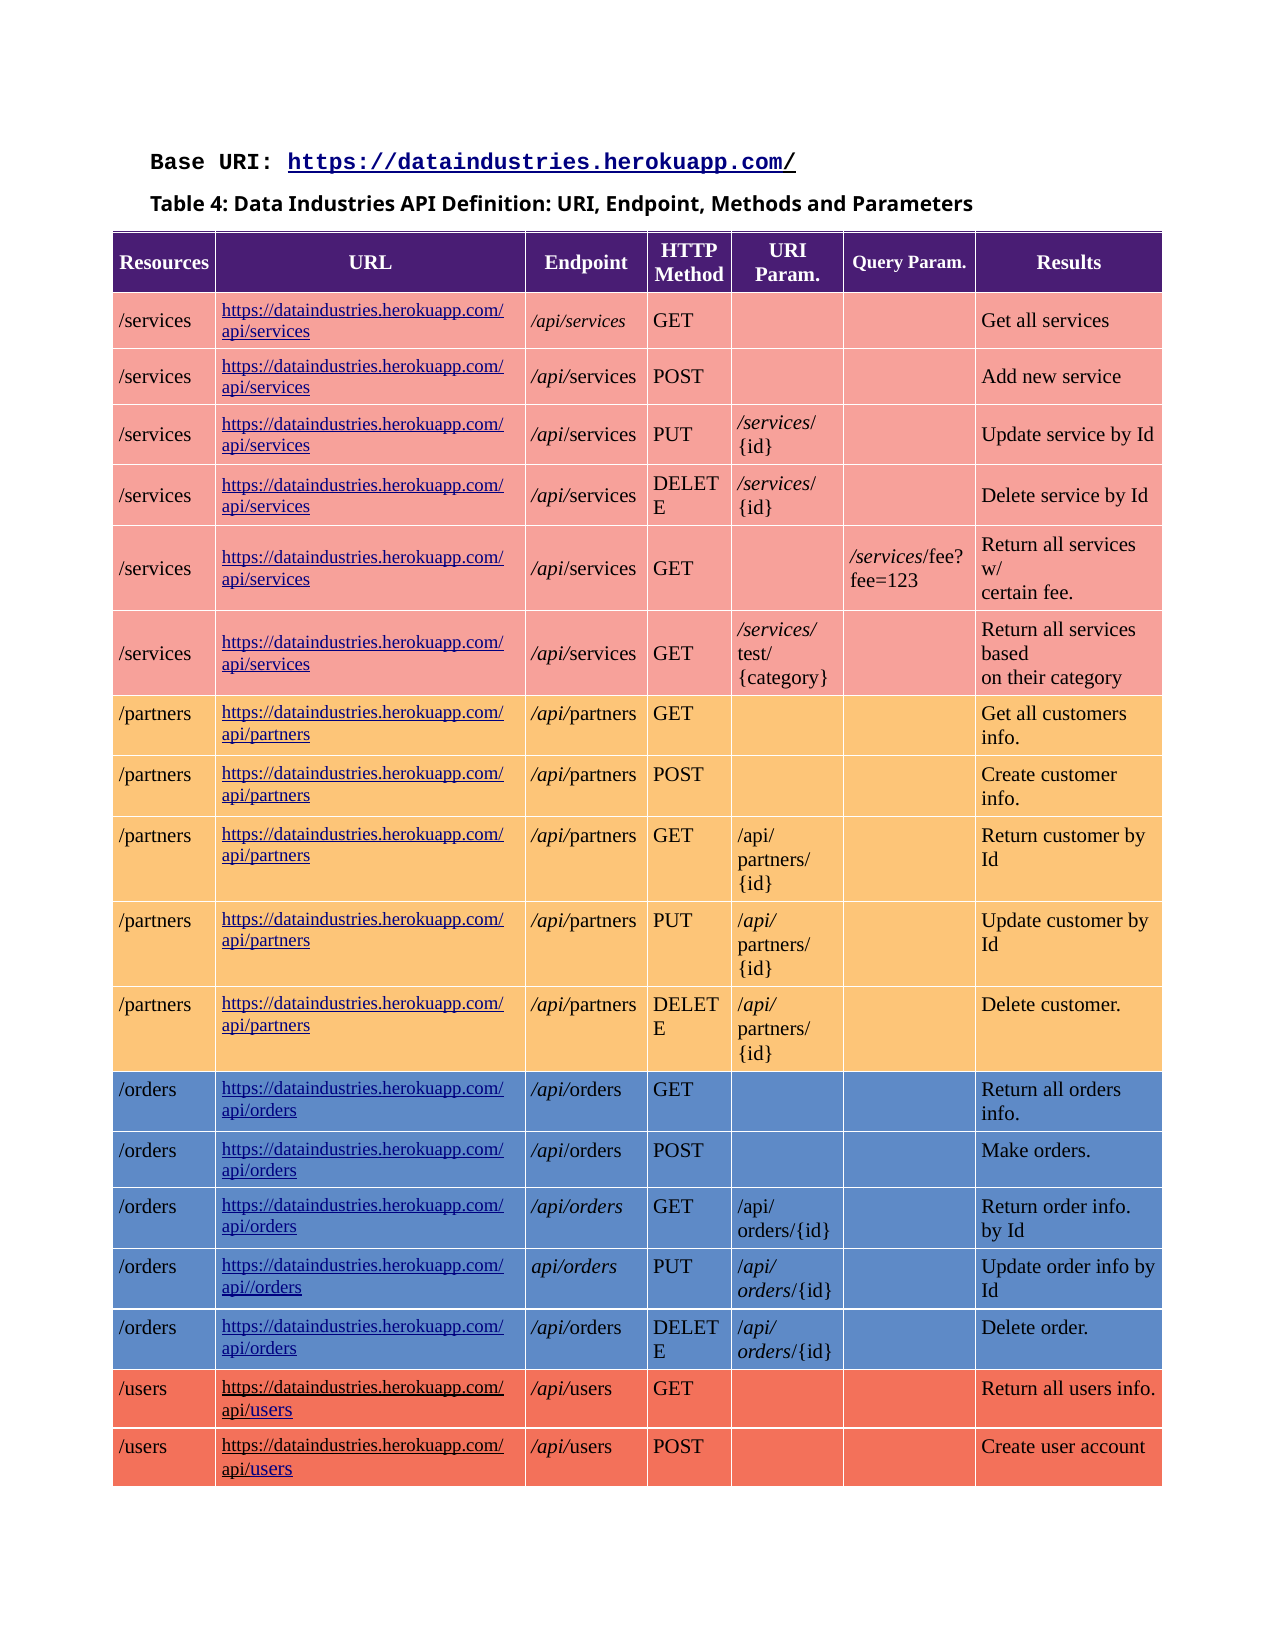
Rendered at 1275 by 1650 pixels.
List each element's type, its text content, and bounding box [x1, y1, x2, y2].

table_cell /services [113, 349, 215, 404]
table_cell /api/services [526, 349, 647, 404]
table_cell Delete service by Id [976, 465, 1162, 525]
text Table 4: Data Industries API Definition: URI, Endpoint, Methods and Parameters [150, 189, 1125, 217]
table_cell Get all services [976, 293, 1162, 348]
table_cell Return all services w/ certain fee. [976, 526, 1162, 610]
table_cell https://dataindustries.herokuapp.com/api/partners [216, 987, 525, 1071]
table_cell [732, 526, 843, 610]
table_cell [732, 696, 843, 755]
table_cell https://dataindustries.herokuapp.com/api/services [216, 611, 525, 695]
table_cell /api/partners [526, 696, 647, 755]
table_cell [844, 1132, 975, 1187]
table_cell /orders [113, 1072, 215, 1131]
table_cell /api/orders [526, 1132, 647, 1187]
table_cell Create customer info. [976, 756, 1162, 816]
table_cell GET [648, 1188, 731, 1248]
table_cell Return all users info. [976, 1370, 1162, 1427]
table_cell /api/users [526, 1370, 647, 1427]
table_cell /services [113, 293, 215, 348]
table_cell /services/fee?fee=123 [844, 526, 975, 610]
table_cell https://dataindustries.herokuapp.com/ api/users [216, 1370, 525, 1427]
table_cell [844, 1188, 975, 1248]
text Base URI: https://dataindustries.herokuapp.com/ [150, 150, 1125, 176]
table_cell [732, 756, 843, 816]
table_cell [732, 349, 843, 404]
table_header Results [976, 233, 1162, 292]
table_cell /orders [113, 1132, 215, 1187]
table_cell /users [113, 1370, 215, 1427]
table_cell /api/orders/{id} [732, 1249, 843, 1308]
table_cell Return order info. by Id [976, 1188, 1162, 1248]
table_cell https://dataindustries.herokuapp.com/api/services [216, 293, 525, 348]
table_cell https://dataindustries.herokuapp.com/api/services [216, 526, 525, 610]
table_cell https://dataindustries.herokuapp.com/api/services [216, 349, 525, 404]
table_cell /services/test/{category} [732, 611, 843, 695]
table_cell /api/orders [526, 1072, 647, 1131]
table_cell /api/partners [526, 817, 647, 901]
table_cell Add new service [976, 349, 1162, 404]
table_cell /partners [113, 902, 215, 986]
table_cell [844, 1249, 975, 1308]
table_cell /api/services [526, 405, 647, 464]
table_cell DELETE [648, 987, 731, 1071]
table_cell Make orders. [976, 1132, 1162, 1187]
table_cell [844, 817, 975, 901]
table_cell /api/partners [526, 756, 647, 816]
table_header URI Param. [732, 233, 843, 292]
table_cell Return all orders info. [976, 1072, 1162, 1131]
table_cell /orders [113, 1310, 215, 1369]
table_cell /api/services [526, 526, 647, 610]
table_cell [844, 756, 975, 816]
table_cell [844, 902, 975, 986]
table_cell [844, 1310, 975, 1369]
table_cell /api/orders/{id} [732, 1310, 843, 1369]
table_header HTTP Method [648, 233, 731, 292]
table_cell Create user account [976, 1429, 1162, 1486]
table_cell Update service by Id [976, 405, 1162, 464]
table_cell /api/services [526, 611, 647, 695]
table_cell /api/services [526, 293, 647, 348]
table_cell Delete order. [976, 1310, 1162, 1369]
table_cell [732, 1370, 843, 1427]
table_cell POST [648, 756, 731, 816]
table_cell /api/orders [526, 1188, 647, 1248]
table_cell /services [113, 611, 215, 695]
table_cell Return all services based on their category [976, 611, 1162, 695]
table_cell /orders [113, 1249, 215, 1308]
table_cell DELETE [648, 465, 731, 525]
table_cell https://dataindustries.herokuapp.com/api/partners [216, 756, 525, 816]
table_cell GET [648, 696, 731, 755]
table_cell [732, 1132, 843, 1187]
table_cell [844, 349, 975, 404]
table_cell GET [648, 611, 731, 695]
table_cell PUT [648, 1249, 731, 1308]
table_cell /partners [113, 817, 215, 901]
table_cell /api/partners/{id} [732, 987, 843, 1071]
table_cell https://dataindustries.herokuapp.com/api/orders [216, 1188, 525, 1248]
table_cell https://dataindustries.herokuapp.com/api/partners [216, 817, 525, 901]
table_cell GET [648, 1370, 731, 1427]
table_cell GET [648, 1072, 731, 1131]
table_cell Update order info by Id [976, 1249, 1162, 1308]
table_cell /api/partners [526, 902, 647, 986]
table_cell [732, 293, 843, 348]
table_cell /services [113, 465, 215, 525]
table_cell POST [648, 349, 731, 404]
table_cell GET [648, 526, 731, 610]
table_header URL [216, 233, 525, 292]
table_cell GET [648, 293, 731, 348]
table_cell /partners [113, 756, 215, 816]
table_cell PUT [648, 902, 731, 986]
table_cell /services/{id} [732, 405, 843, 464]
table_cell https://dataindustries.herokuapp.com/api/orders [216, 1310, 525, 1369]
table_cell [844, 405, 975, 464]
table_cell https://dataindustries.herokuapp.com/api/orders [216, 1072, 525, 1131]
table_cell /services [113, 526, 215, 610]
table_cell /api/partners [526, 987, 647, 1071]
table_cell [844, 987, 975, 1071]
table_cell https://dataindustries.herokuapp.com/api/users [216, 1429, 525, 1486]
table_cell [732, 1429, 843, 1486]
table_cell [844, 1370, 975, 1427]
table_cell Get all customers info. [976, 696, 1162, 755]
table_cell /orders [113, 1188, 215, 1248]
table_cell [844, 611, 975, 695]
table_cell Return customer by Id [976, 817, 1162, 901]
table_cell /api/orders [526, 1310, 647, 1369]
table_cell [844, 696, 975, 755]
table_cell POST [648, 1429, 731, 1486]
table_cell GET [648, 817, 731, 901]
table_cell /api/users [526, 1429, 647, 1486]
table_header Resources [113, 233, 215, 292]
table_cell Update customer by Id [976, 902, 1162, 986]
table_cell https://dataindustries.herokuapp.com/api/services [216, 405, 525, 464]
table_cell Delete customer. [976, 987, 1162, 1071]
table_cell /services [113, 405, 215, 464]
table_cell /users [113, 1429, 215, 1486]
table_cell /services/{id} [732, 465, 843, 525]
table_cell [844, 465, 975, 525]
table_cell https://dataindustries.herokuapp.com/api/partners [216, 902, 525, 986]
table_cell PUT [648, 405, 731, 464]
table_cell [844, 1072, 975, 1131]
table_cell [844, 1429, 975, 1486]
table_cell /api/orders/{id} [732, 1188, 843, 1248]
table_cell api/orders [526, 1249, 647, 1308]
table_cell https://dataindustries.herokuapp.com/api/orders [216, 1132, 525, 1187]
table_cell /api/partners/{id} [732, 902, 843, 986]
table_cell https://dataindustries.herokuapp.com/api//orders [216, 1249, 525, 1308]
table_cell /api/partners/{id} [732, 817, 843, 901]
table_cell [732, 1072, 843, 1131]
table_cell /partners [113, 987, 215, 1071]
table_cell /api/services [526, 465, 647, 525]
table_cell POST [648, 1132, 731, 1187]
table_header Endpoint [526, 233, 647, 292]
table_cell https://dataindustries.herokuapp.com/api/services [216, 465, 525, 525]
table_cell [844, 293, 975, 348]
table_header Query Param. [844, 233, 975, 292]
table_cell DELETE [648, 1310, 731, 1369]
table_cell /partners [113, 696, 215, 755]
